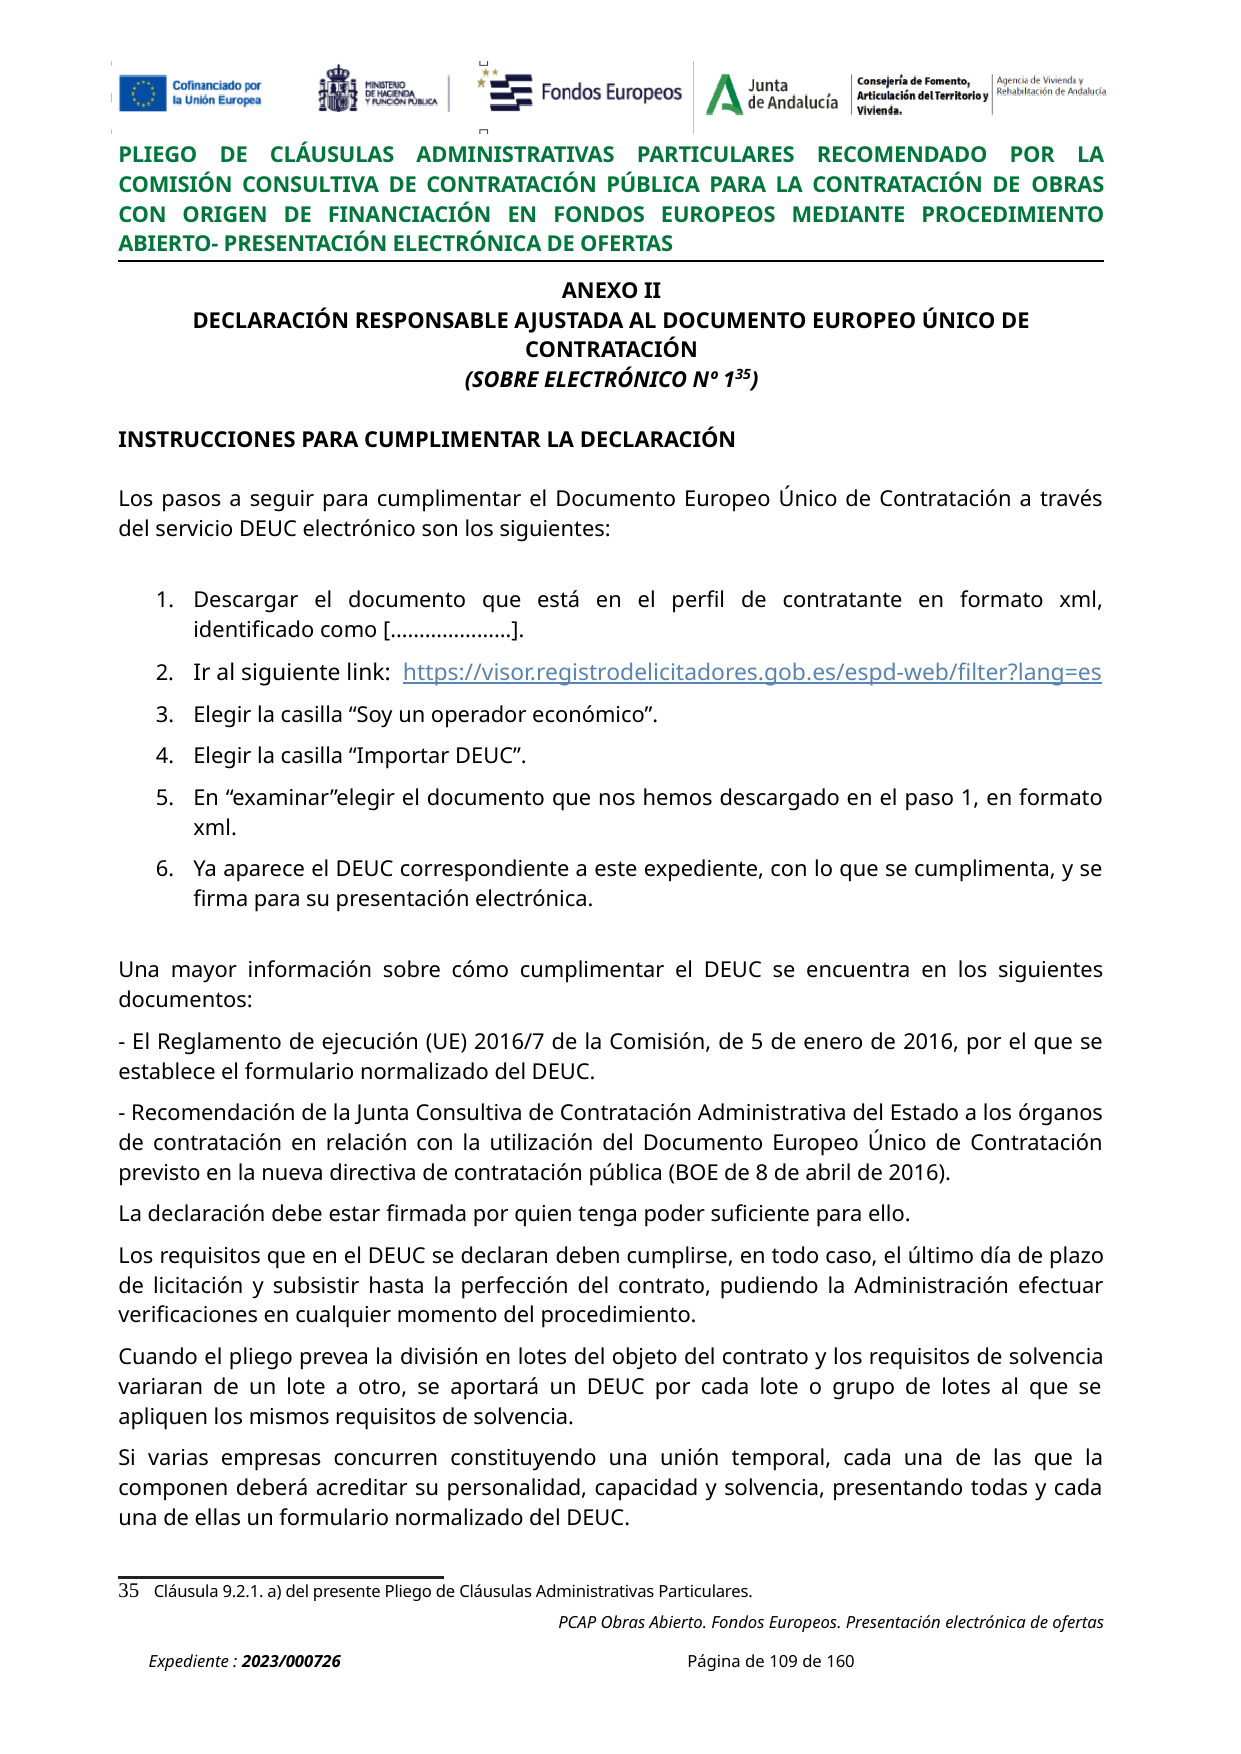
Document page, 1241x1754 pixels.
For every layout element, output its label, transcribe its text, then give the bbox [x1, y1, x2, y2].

text Los pasos a seguir para cumplimentar el Documento Europeo Único de Contratación a través del servicio DEUC electrónico son los siguientes: [118, 483, 1104, 543]
list Ir al siguiente link: https://visor.registrodelicitadores.gob.es/espd-web/filter?lang=es [156, 656, 1104, 687]
text ANEXO II [118, 275, 1104, 304]
list Elegir la casilla “Importar DEUC”. [156, 740, 1104, 770]
text - Recomendación de la Junta Consultiva de Contratación Administrativa del Estado a los órganos de contratación en relación con la utilización del Documento Europeo Único de Contratación previsto en la nueva directiva de contratación pública (BOE de 8 de abril de 2016). [118, 1097, 1104, 1187]
text Cuando el pliego prevea la división en lotes del objeto del contrato y los requisitos de solvencia variaran de un lote a otro, se aportará un DEUC por cada lote o grupo de lotes al que se apliquen los mismos requisitos de solvencia. [118, 1341, 1104, 1430]
text Cláusula 9.2.1. a) del presente Pliego de Cláusulas Administrativas Particulares. [118, 1578, 1104, 1602]
text Si varias empresas concurren constituyendo una unión temporal, cada una de las que la componen deberá acreditar su personalidad, capacidad y solvencia, presentando todas y cada una de ellas un formulario normalizado del DEUC. [118, 1442, 1104, 1534]
picture [111, 58, 1119, 134]
list Elegir la casilla “Soy un operador económico”. [156, 699, 1104, 729]
list En “examinar”elegir el documento que nos hemos descargado en el paso 1, en formato xml. [156, 782, 1104, 842]
text (SOBRE ELECTRÓNICO Nº 1) [118, 364, 1104, 394]
text La declaración debe estar firmada por quien tenga poder suficiente para ello. [118, 1198, 1104, 1228]
text Una mayor información sobre cómo cumplimentar el DEUC se encuentra en los siguientes documentos: [118, 954, 1104, 1014]
list Descargar el documento que está en el perfil de contratante en formato xml, identificado como […………………]. [156, 584, 1104, 644]
list Ya aparece el DEUC correspondiente a este expediente, con lo que se cumplimenta, y se firma para su presentación electrónica. [156, 853, 1104, 913]
text DECLARACIÓN RESPONSABLE AJUSTADA AL DOCUMENTO EUROPEO ÚNICO DE CONTRATACIÓN [118, 304, 1104, 364]
text PLIEGO DE CLÁUSULAS ADMINISTRATIVAS PARTICULARES RECOMENDADO POR LA COMISIÓN CONSULTIVA DE CONTRATACIÓN PÚBLICA PARA LA CONTRATACIÓN DE OBRAS CON ORIGEN DE FINANCIACIÓN EN FONDOS EUROPEOS MEDIANTE PROCEDIMIENTO ABIERTO- PRESENTACIÓN ELECTRÓNICA DE OFERTAS [118, 139, 1104, 260]
text Los requisitos que en el DEUC se declaran deben cumplirse, en todo caso, el último día de plazo de licitación y subsistir hasta la perfección del contrato, pudiendo la Administración efectuar verificaciones en cualquier momento del procedimiento. [118, 1240, 1104, 1329]
text INSTRUCCIONES PARA CUMPLIMENTAR LA DECLARACIÓN [118, 424, 1104, 453]
text - El Reglamento de ejecución (UE) 2016/7 de la Comisión, de 5 de enero de 2016, por el que se establece el formulario normalizado del DEUC. [118, 1026, 1104, 1085]
